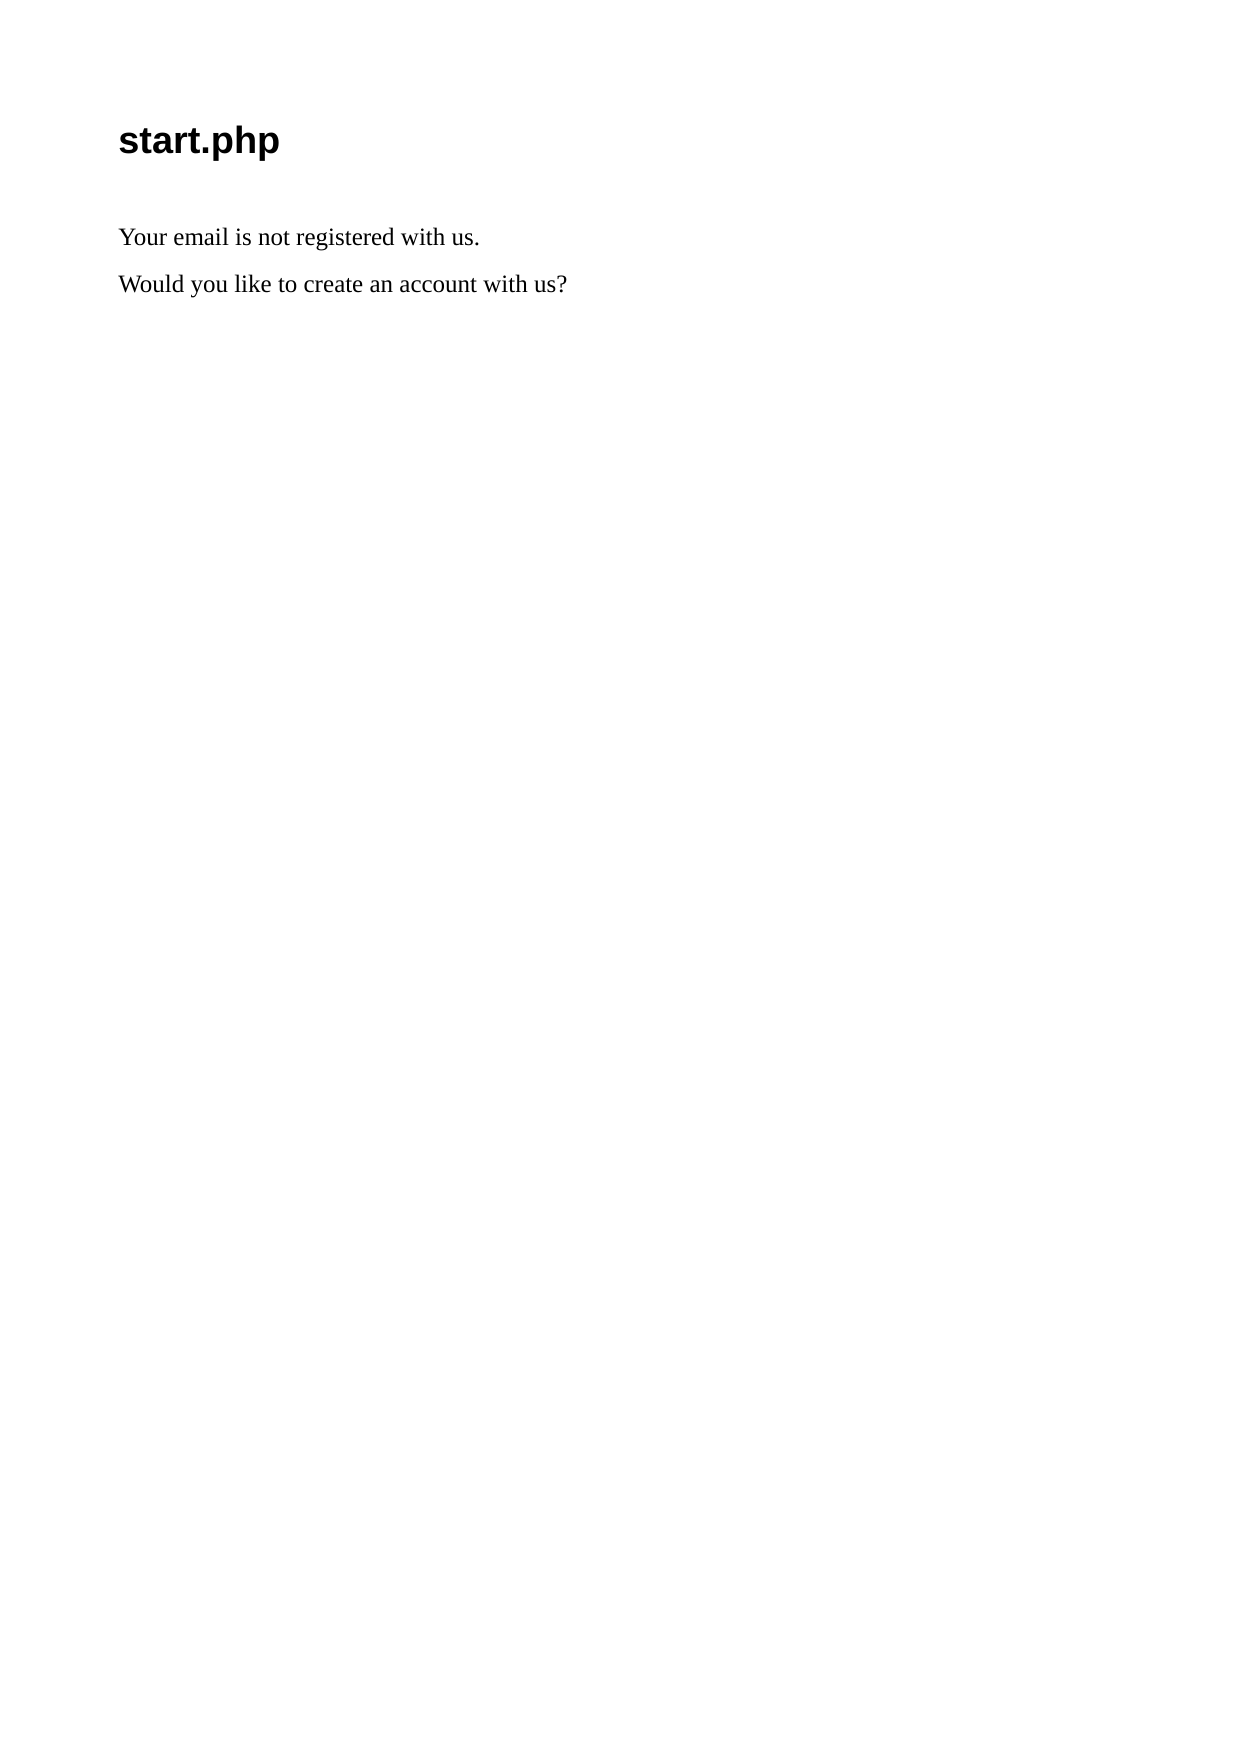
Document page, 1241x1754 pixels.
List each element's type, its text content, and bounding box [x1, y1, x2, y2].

text Would you like to create an account with us? [118, 269, 1122, 298]
text Your email is not registered with us. [118, 222, 1122, 251]
subtitle start.php [118, 118, 1122, 162]
